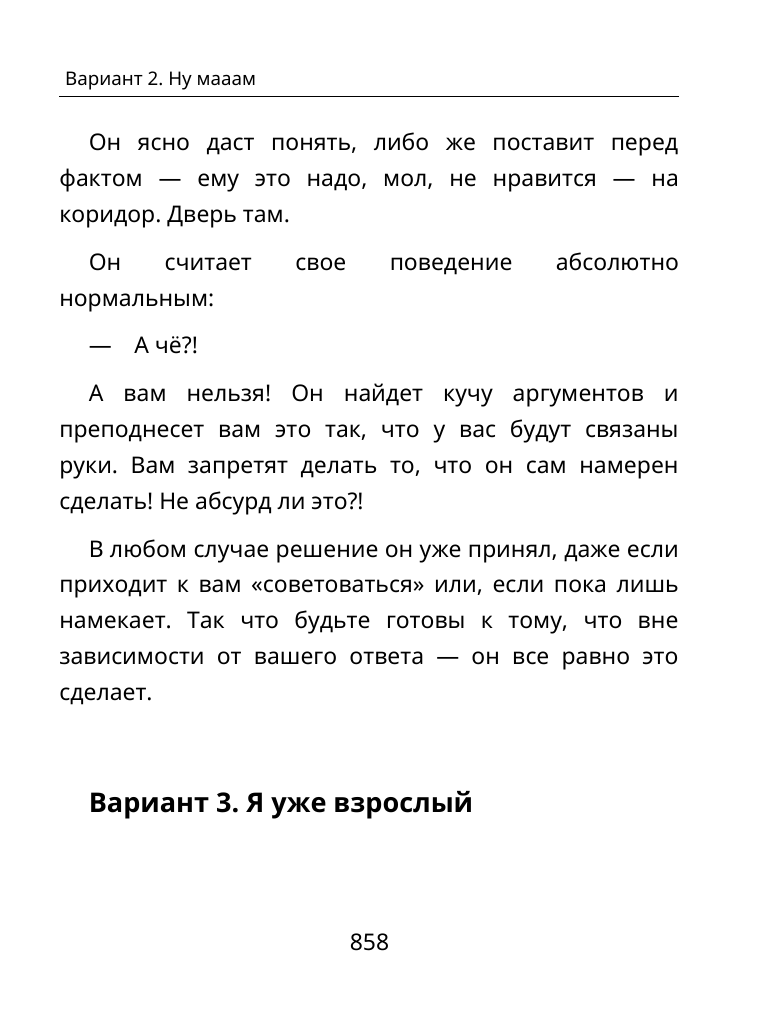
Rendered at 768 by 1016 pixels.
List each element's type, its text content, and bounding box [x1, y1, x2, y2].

text Он ясно даст понять, либо же поставит перед фактом — ему это надо, мол, не нравится — на коридор. Дверь там. [59, 126, 679, 229]
text Он считает свое поведение абсолютно нормальным: [59, 246, 679, 313]
list А чё?! [59, 329, 679, 361]
text А вам нельзя! Он найдет кучу аргументов и преподнесет вам это так, что у вас будут связаны руки. Вам запретят делать то, что он сам намерен сделать! Не абсурд ли это?! [59, 377, 679, 516]
text В любом случае решение он уже принял, даже если приходит к вам «советоваться» или, если пока лишь намекает. Так что будьте готовы к тому, что вне зависимости от вашего ответа — он все равно это сделает. [59, 532, 679, 707]
subtitle Вариант 3. Я уже взрослый [59, 783, 679, 820]
